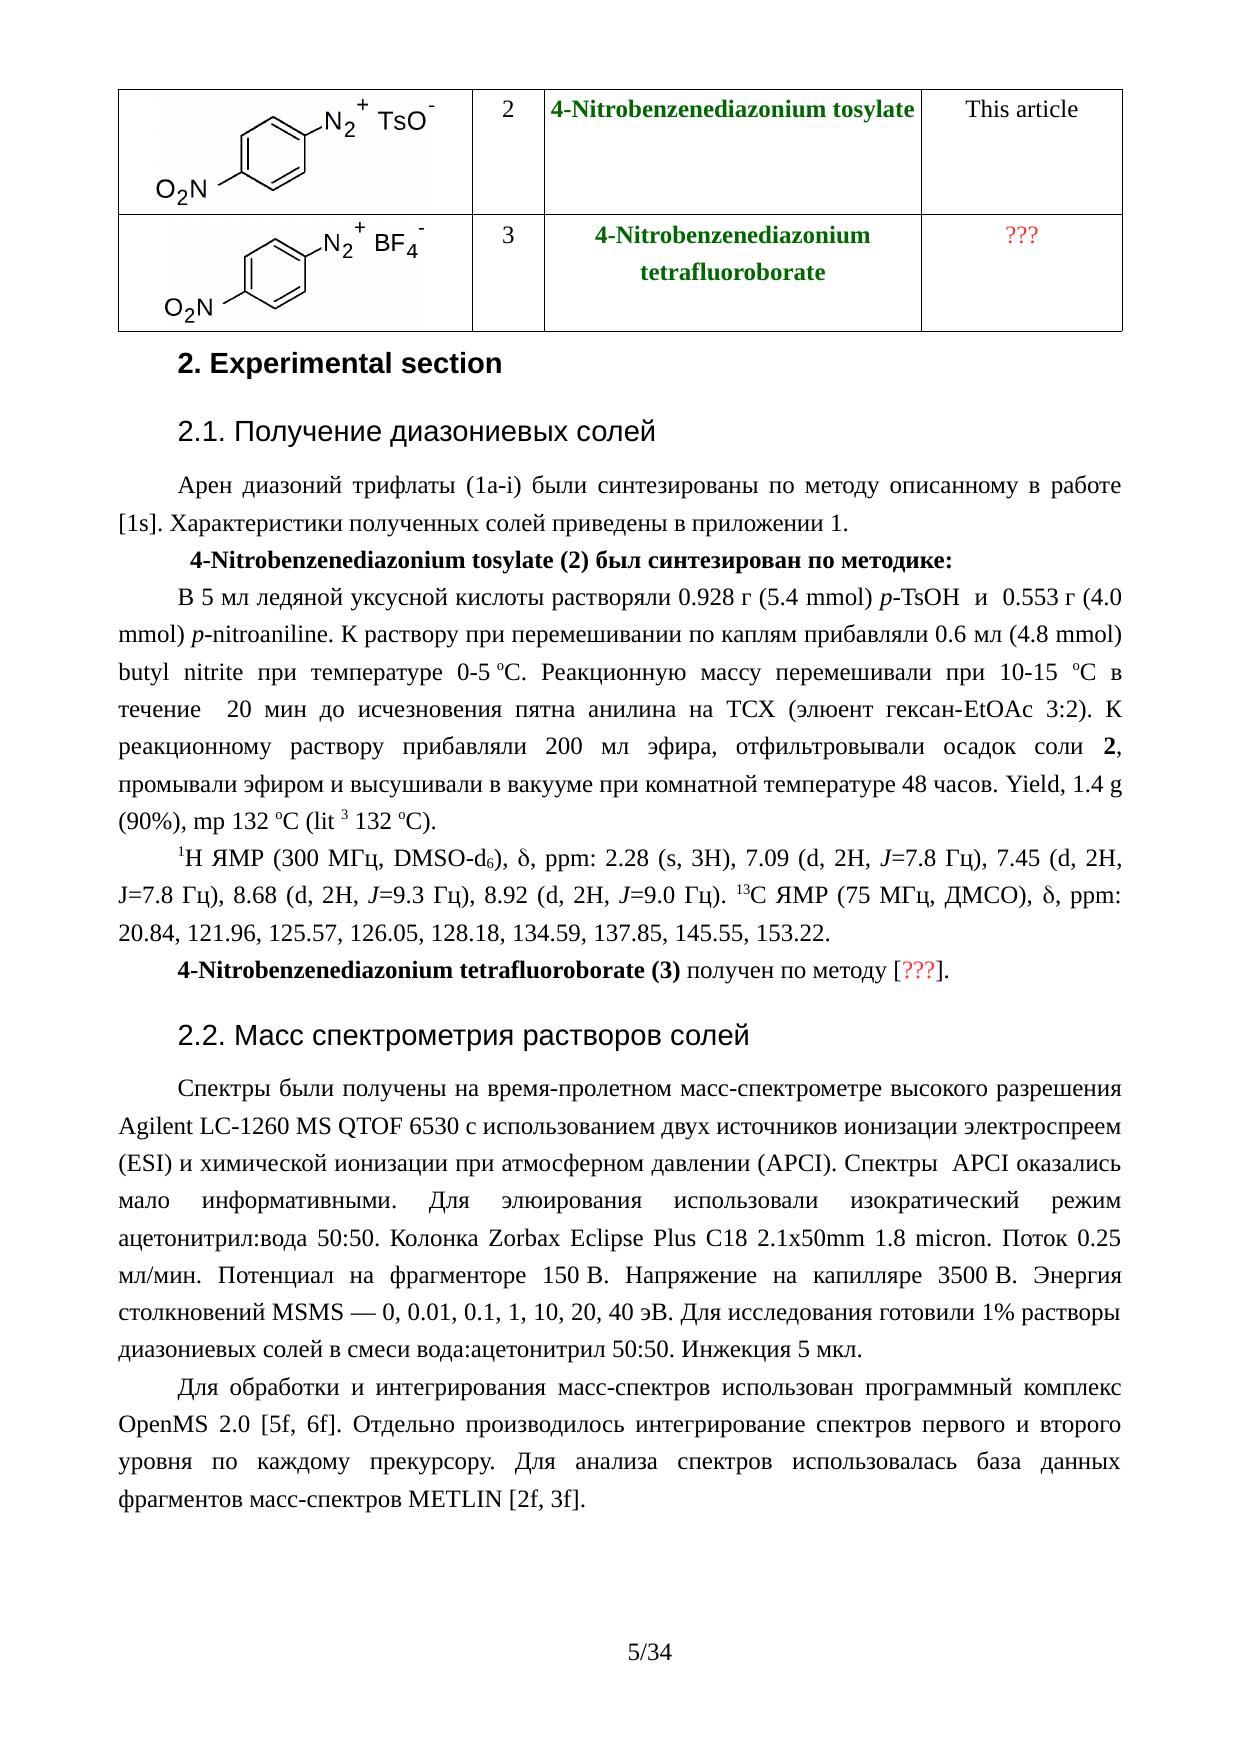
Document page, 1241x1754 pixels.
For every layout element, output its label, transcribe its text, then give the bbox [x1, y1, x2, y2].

table_cell [119, 215, 472, 331]
text Арен диазоний трифлаты (1a-i) были синтезированы по методу описанному в работе [1s]. Характеристики полученных солей приведены в приложении 1. [118, 470, 1122, 536]
subtitle 2. Experimental section [118, 346, 1122, 379]
table_cell ??? [922, 215, 1122, 331]
text 1H ЯМР (300 МГц, DMSO-d6), , ppm: 2.28 (s, 3H), 7.09 (d, 2H, J=7.8 Гц), 7.45 (d, 2H, J=7.8 Гц), 8.68 (d, 2H, J=9.3 Гц), 8.92 (d, 2H, J=9.0 Гц). 13C ЯМР (75 МГц, ДМСО), , ppm: 20.84, 121.96, 125.57, 126.05, 128.18, 134.59, 137.85, 145.55, 153.22. [118, 843, 1122, 947]
text В 5 мл ледяной уксусной кислоты растворяли 0.928 г (5.4 mmol) p-TsOH и 0.553 г (4.0 mmol) p-nitroaniline. К раствору при перемешивании по каплям прибавляли 0.6 мл (4.8 mmol) butyl nitrite при температуре 0-5 оС. Реакционную массу перемешивали при 10-15 оС в течение 20 мин до исчезновения пятна анилина на ТСХ (элюент гексан-EtOAc 3:2). К реакционному раствору прибавляли 200 мл эфира, отфильтровывали осадок соли 2, промывали эфиром и высушивали в вакууме при комнатной температуре 48 часов. Yield, 1.4 g (90%), mp 132 oC (lit 3 132 oC). [118, 582, 1122, 835]
subtitle 2.2. Масс спектрометрия растворов солей [177, 1017, 1122, 1051]
text 4-Nitrobenzenediazonium tetrafluoroborate (3) получен по методу [???]. [118, 955, 1122, 984]
subtitle 2.1. Получение диазониевых солей [177, 414, 1122, 448]
table_cell 4-Nitrobenzenediazonium tosylate [545, 90, 921, 214]
table_cell 2 [473, 90, 544, 214]
text Спектры были получены на время-пролетном масс-спектрометре высокого разрешения Agilent LC-1260 MS QTOF 6530 c использованием двух источников ионизации электроспреем (ESI) и химической ионизации при атмосферном давлении (APCI). Cпектры APCI оказались мало информативными. Для элюирования использовали изократический режим ацетонитрил:вода 50:50. Колонка Zorbax Eclipse Plus C18 2.1x50mm 1.8 micron. Поток 0.25 мл/мин. Потенциал на фрагменторе 150 В. Напряжение на капилляре 3500 В. Энергия столкновений MSMS — 0, 0.01, 0.1, 1, 10, 20, 40 эВ. Для исследования готовили 1% растворы диазониевых солей в смеси вода:ацетонитрил 50:50. Инжекция 5 мкл. [118, 1073, 1122, 1363]
picture [153, 94, 437, 209]
text 4-Nitrobenzenediazonium tosylate (2) был синтезирован по методике: [118, 545, 1122, 574]
text Для обработки и интегрирования масс-спектров использован программный комплекс OpenMS 2.0 [5f, 6f]. Отдельно производилось интегрирование спектров первого и второго уровня по каждому прекурсору. Для анализа спектров использовалась база данных фрагментов масс-спектров METLIN [2f, 3f]. [118, 1372, 1122, 1512]
table_cell 4-Nitrobenzenediazonium tetrafluoroborate [545, 215, 921, 331]
table_cell [119, 90, 472, 214]
table_cell This article [922, 90, 1122, 214]
picture [163, 220, 427, 326]
table_cell 3 [473, 215, 544, 331]
